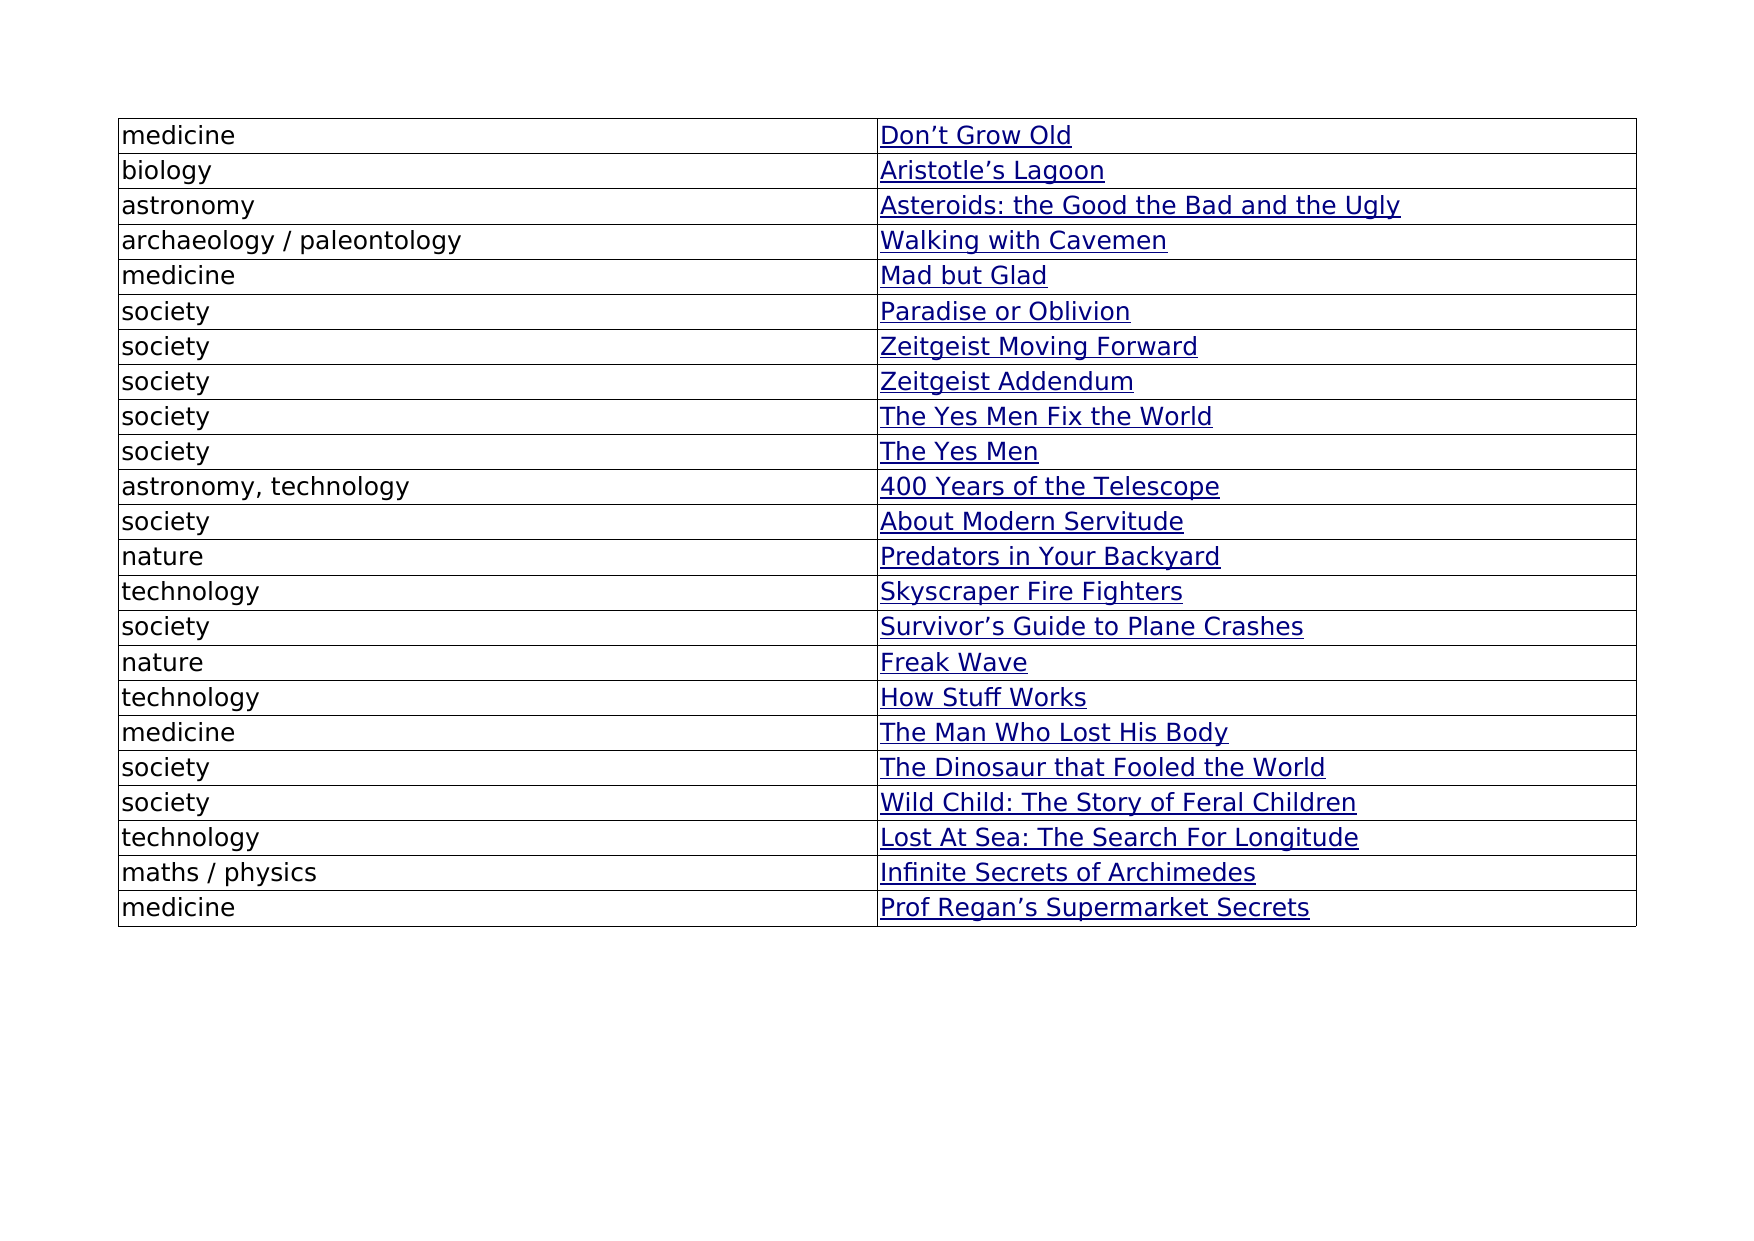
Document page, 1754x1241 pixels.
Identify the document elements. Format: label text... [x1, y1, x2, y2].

table_cell society [119, 295, 877, 329]
table_cell medicine [119, 891, 877, 926]
table_cell medicine [119, 716, 877, 750]
table_cell About Modern Servitude [878, 505, 1636, 539]
table_cell society [119, 786, 877, 820]
table_cell Prof Regan’s Supermarket Secrets [878, 891, 1636, 926]
table_cell Survivor’s Guide to Plane Crashes [878, 611, 1636, 645]
table_cell The Yes Men [878, 435, 1636, 469]
table_cell The Dinosaur that Fooled the World [878, 751, 1636, 785]
table_cell Don’t Grow Old [878, 119, 1636, 153]
table_cell Paradise or Oblivion [878, 295, 1636, 329]
table_cell The Man Who Lost His Body [878, 716, 1636, 750]
table_cell society [119, 751, 877, 785]
table_cell Predators in Your Backyard [878, 540, 1636, 574]
table_cell Wild Child: The Story of Feral Children [878, 786, 1636, 820]
table_cell Lost At Sea: The Search For Longitude [878, 821, 1636, 855]
table_cell medicine [119, 119, 877, 153]
table_cell society [119, 400, 877, 434]
table_cell technology [119, 576, 877, 609]
table_cell medicine [119, 260, 877, 294]
table_cell Asteroids: the Good the Bad and the Ugly [878, 189, 1636, 223]
table_cell nature [119, 646, 877, 680]
table_cell technology [119, 681, 877, 715]
table_cell Zeitgeist Addendum [878, 365, 1636, 399]
table_cell astronomy [119, 189, 877, 223]
table_cell society [119, 505, 877, 539]
table_cell society [119, 365, 877, 399]
table_cell How Stuff Works [878, 681, 1636, 715]
table_cell Aristotle’s Lagoon [878, 154, 1636, 188]
table_cell maths / physics [119, 856, 877, 890]
table_cell Walking with Cavemen [878, 225, 1636, 258]
table_cell Infinite Secrets of Archimedes [878, 856, 1636, 890]
table_cell Skyscraper Fire Fighters [878, 576, 1636, 609]
table_cell Mad but Glad [878, 260, 1636, 294]
table_cell biology [119, 154, 877, 188]
table_cell society [119, 330, 877, 364]
table_cell astronomy, technology [119, 470, 877, 504]
table_cell archaeology / paleontology [119, 225, 877, 258]
table_cell technology [119, 821, 877, 855]
table_cell Zeitgeist Moving Forward [878, 330, 1636, 364]
table_cell nature [119, 540, 877, 574]
table_cell Freak Wave [878, 646, 1636, 680]
table_cell society [119, 611, 877, 645]
table_cell 400 Years of the Telescope [878, 470, 1636, 504]
table_cell society [119, 435, 877, 469]
table_cell The Yes Men Fix the World [878, 400, 1636, 434]
